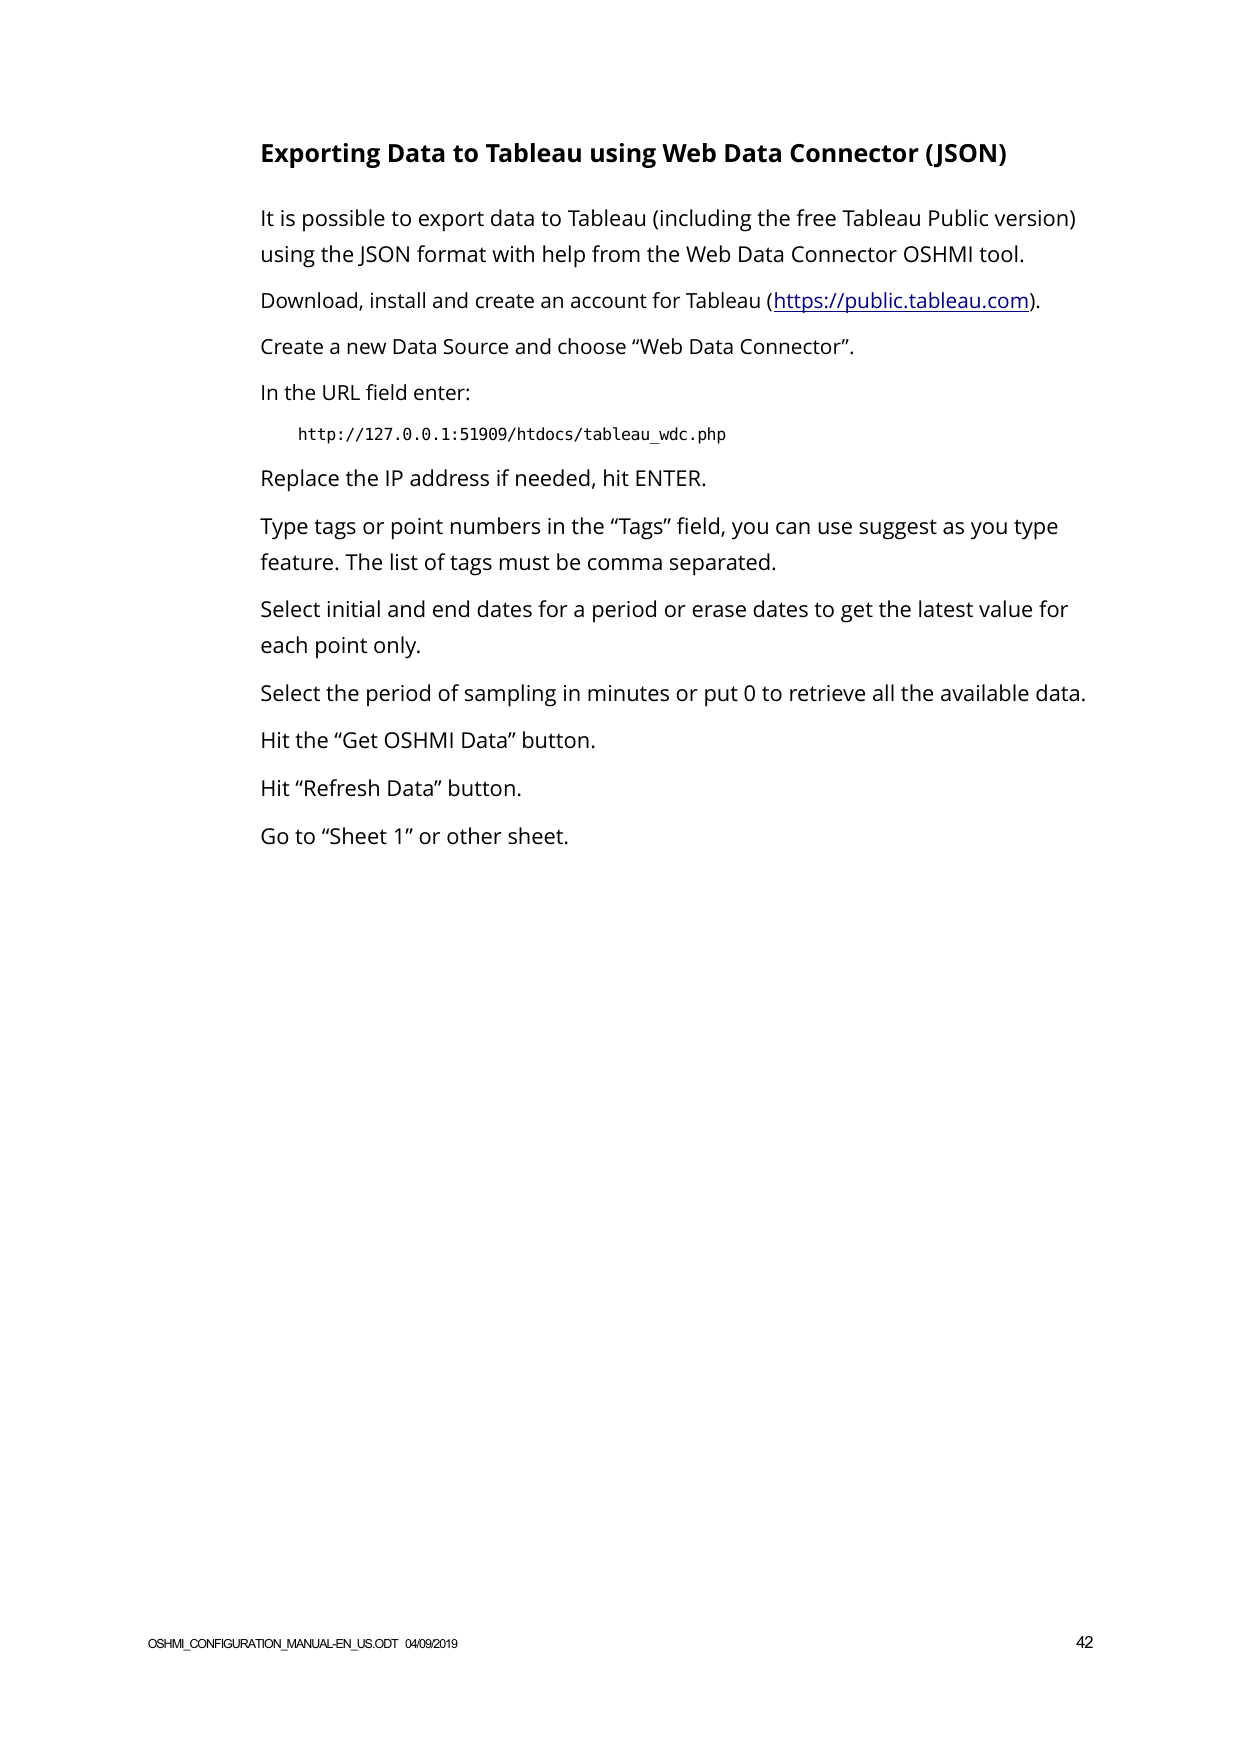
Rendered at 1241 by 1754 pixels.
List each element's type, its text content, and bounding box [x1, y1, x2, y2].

text It is possible to export data to Tableau (including the free Tableau Public version) using the JSON format with help from the Web Data Connector OSHMI tool. [260, 203, 1093, 268]
text Type tags or point numbers in the “Tags” field, you can use suggest as you type feature. The list of tags must be comma separated. [260, 511, 1093, 576]
text Go to “Sheet 1” or other sheet. [260, 821, 1093, 851]
text In the URL field enter: [260, 378, 1093, 407]
text Hit “Refresh Data” button. [260, 773, 1093, 803]
text Select the period of sampling in minutes or put 0 to retrieve all the available data. [260, 678, 1093, 708]
subtitle Exporting Data to Tableau using Web Data Connector (JSON) [260, 136, 1093, 170]
text http://127.0.0.1:51909/htdocs/tableau_wdc.php [260, 424, 1093, 444]
text Create a new Data Source and choose “Web Data Connector”. [260, 332, 1093, 361]
text Select initial and end dates for a period or erase dates to get the latest value for each point only. [260, 594, 1093, 660]
text Replace the IP address if needed, hit ENTER. [260, 463, 1093, 493]
text Download, install and create an account for Tableau (https://public.tableau.com). [260, 286, 1093, 315]
text Hit the “Get OSHMI Data” button. [260, 726, 1093, 755]
